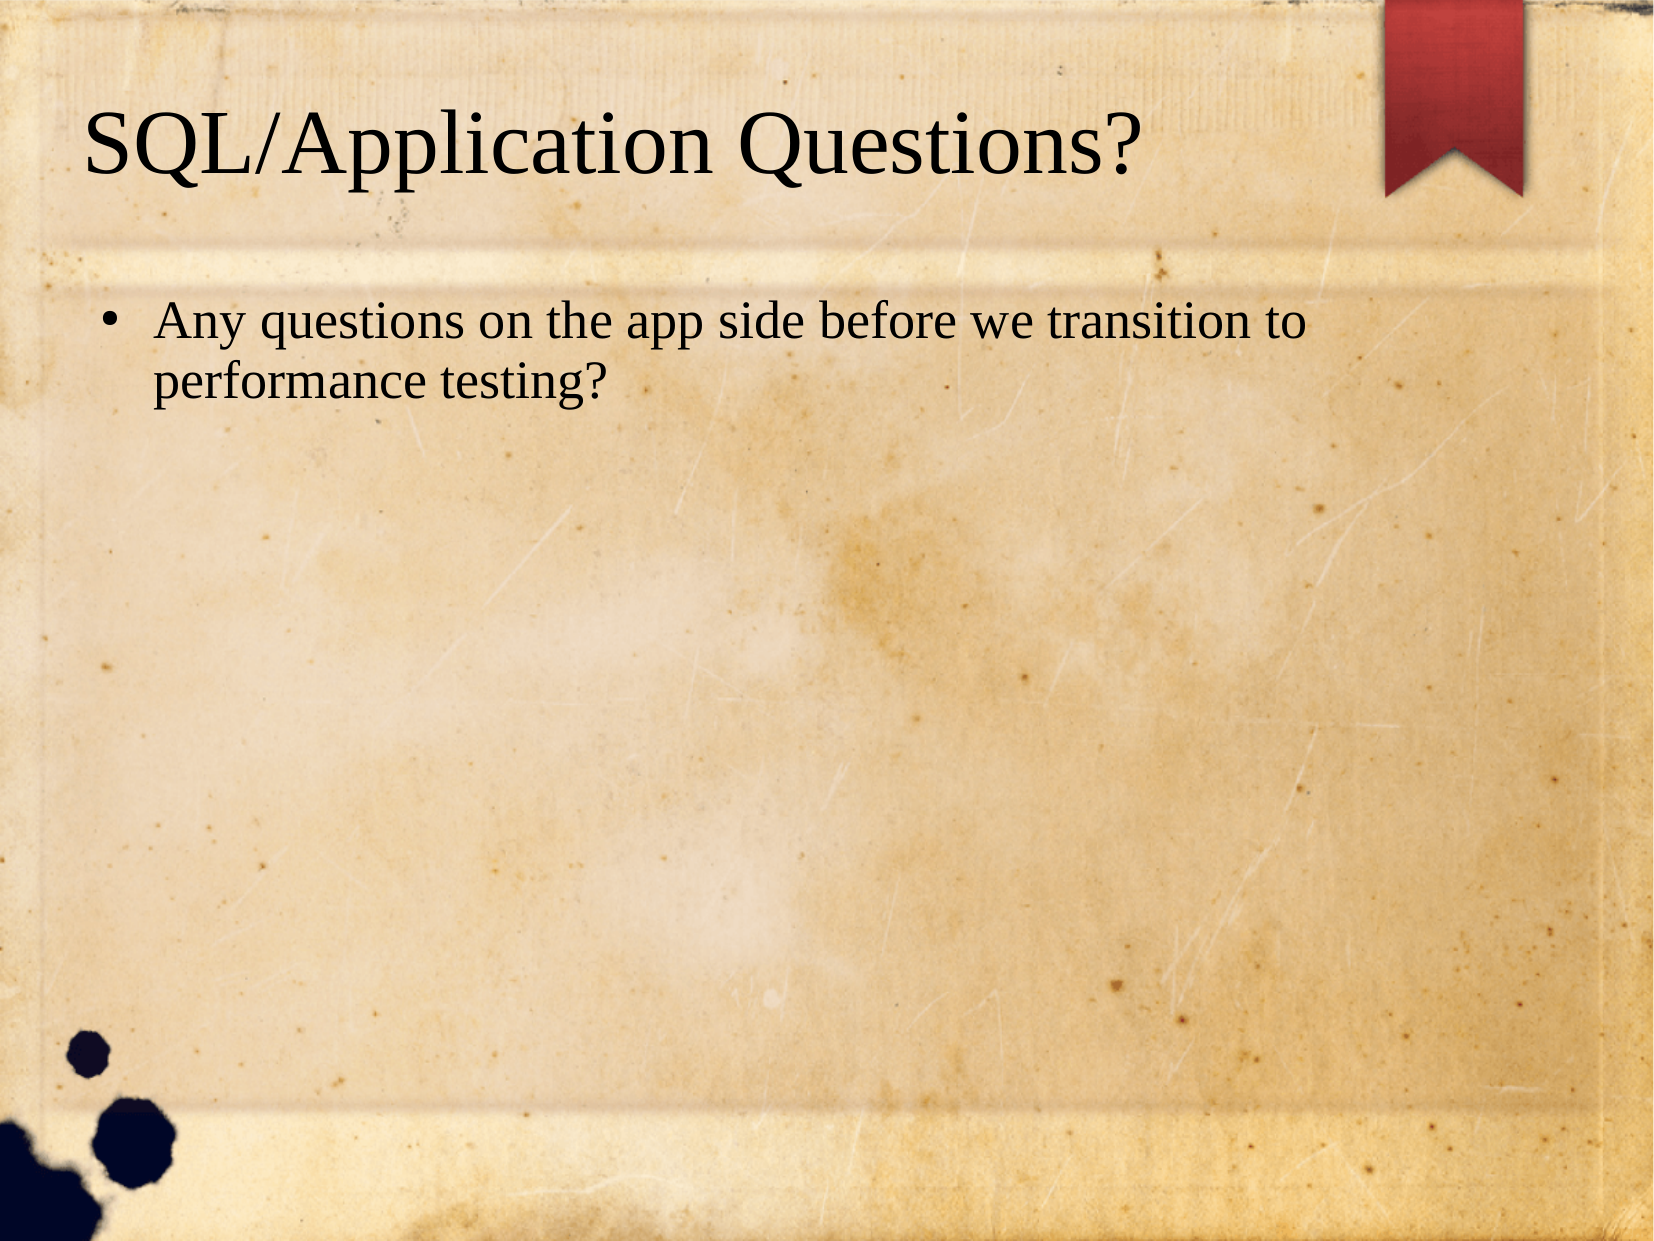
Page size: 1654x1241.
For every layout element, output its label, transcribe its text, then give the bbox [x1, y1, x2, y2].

picture [0, 0, 1654, 1241]
title SQL/Application Questions? [82, 49, 1347, 237]
list Any questions on the app side before we transition to performance testing? [82, 290, 1538, 1010]
